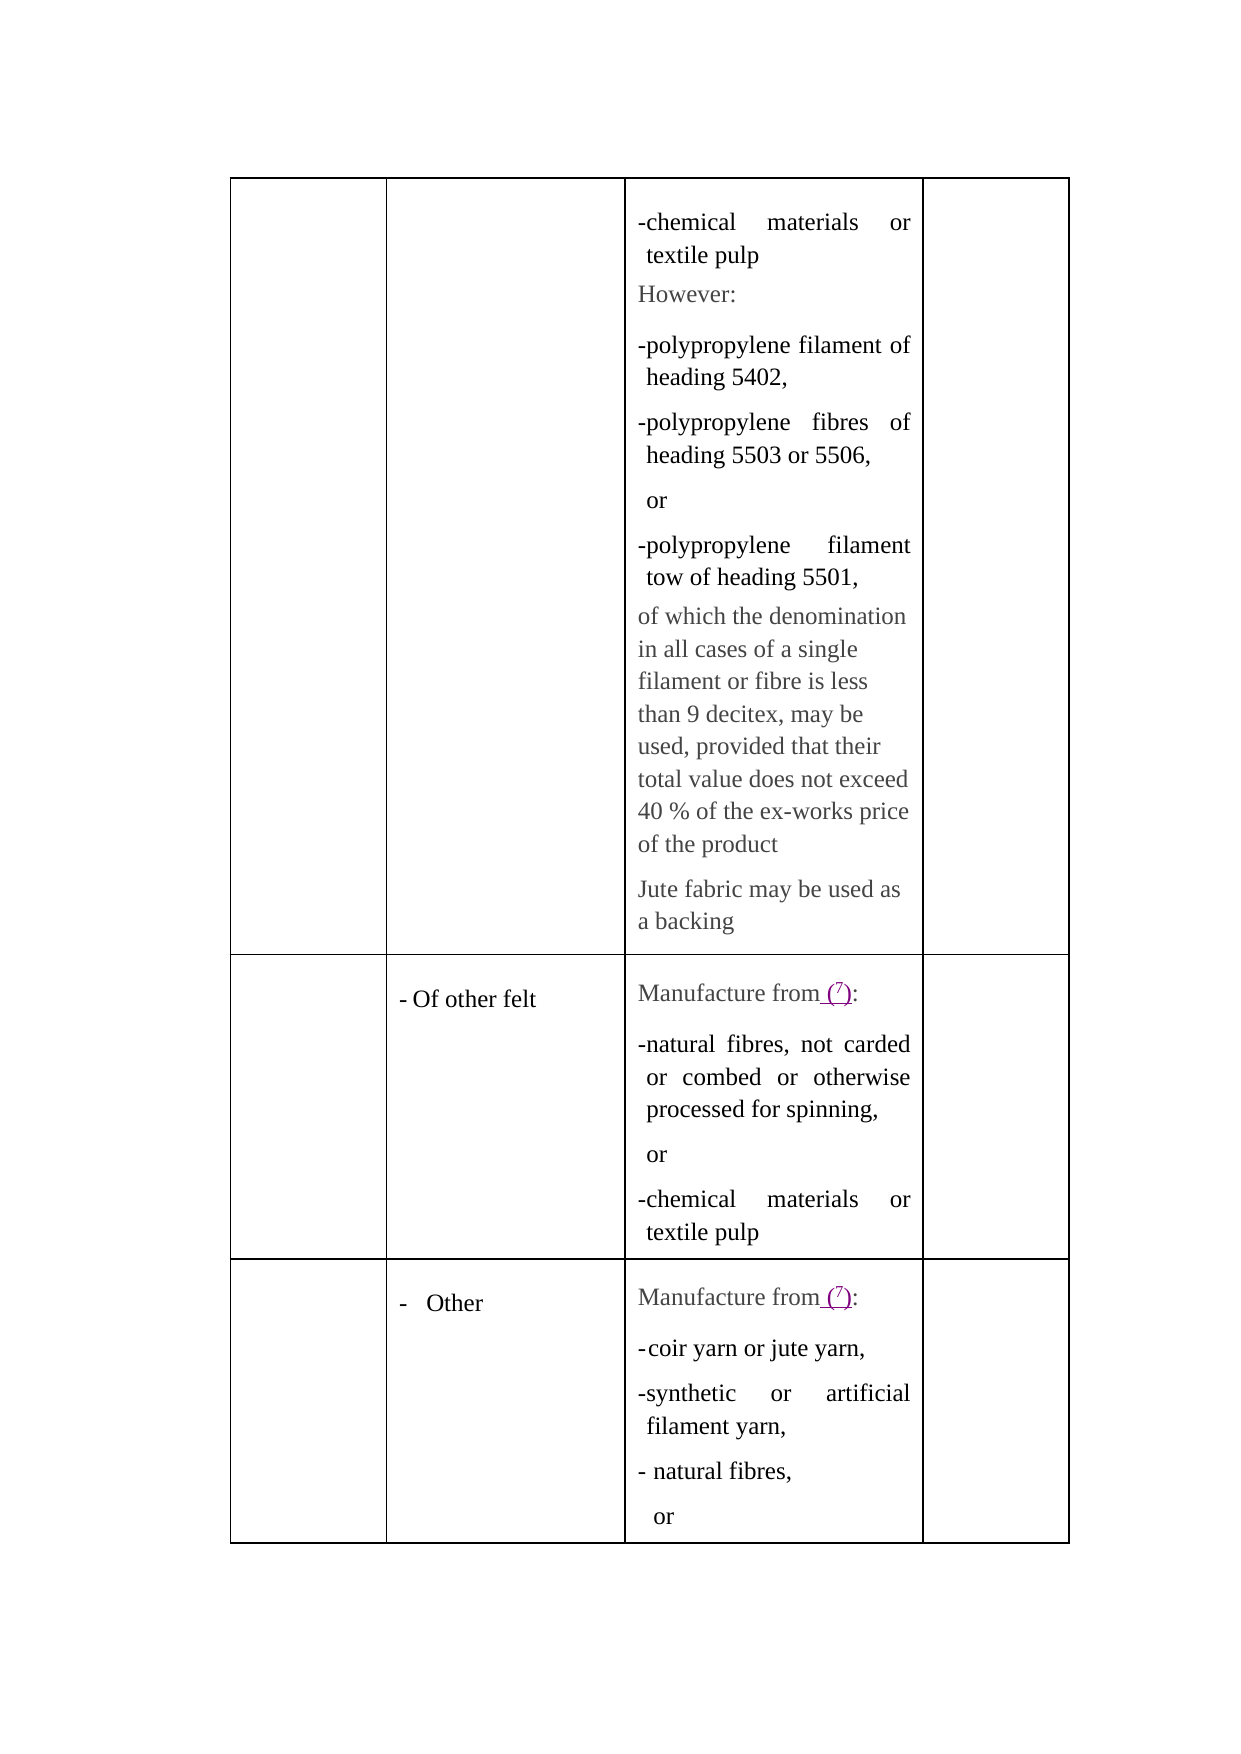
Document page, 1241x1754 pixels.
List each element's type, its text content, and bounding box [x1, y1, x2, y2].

table_cell [924, 1260, 1068, 1542]
table_header Other [426, 1272, 613, 1317]
table_cell [924, 179, 1068, 954]
table_header synthetic or artificial filament yarn, [646, 1362, 911, 1439]
table_cell [231, 955, 386, 1258]
table_header - [638, 391, 646, 514]
table_header - [638, 1317, 648, 1362]
table_header - [399, 968, 412, 1013]
table_header chemical materials or textile pulp [646, 1168, 911, 1245]
table_header - [638, 1013, 646, 1168]
table_cell However: of which the denomination in all cases of a single filament or fibre is less than 9 decitex, may be used, provided that their total value does not exceed 40 % of the ex-works price of the product Jute fabric may be used as a backing [626, 179, 922, 954]
table_header - [638, 514, 646, 591]
table_cell [231, 1260, 386, 1542]
table_header - [638, 314, 646, 391]
table_header natural fibres, or [653, 1440, 911, 1529]
table_header Of other felt [413, 968, 613, 1013]
table_header - [638, 1362, 646, 1439]
table_header polypropylene fibres of heading 5503 or 5506, or [646, 391, 911, 514]
table_cell [231, 179, 386, 954]
table_header - [399, 1272, 426, 1317]
table_header polypropylene filament of heading 5402, [646, 314, 911, 391]
table_header chemical materials or textile pulp [646, 191, 911, 269]
table_cell [387, 955, 624, 1258]
table_cell Manufacture from (7): [626, 955, 922, 1258]
table_header - [638, 1440, 653, 1529]
table_cell Manufacture from (7): [626, 1260, 922, 1542]
table_header - [638, 1168, 646, 1245]
table_cell [387, 179, 624, 954]
table_header natural fibres, not carded or combed or otherwise processed for spinning, or [646, 1013, 911, 1168]
table_header - [638, 191, 646, 269]
table_cell [387, 1260, 624, 1542]
table_header coir yarn or jute yarn, [648, 1317, 911, 1362]
table_header polypropylene filament tow of heading 5501, [646, 514, 911, 591]
table_cell [924, 955, 1068, 1258]
